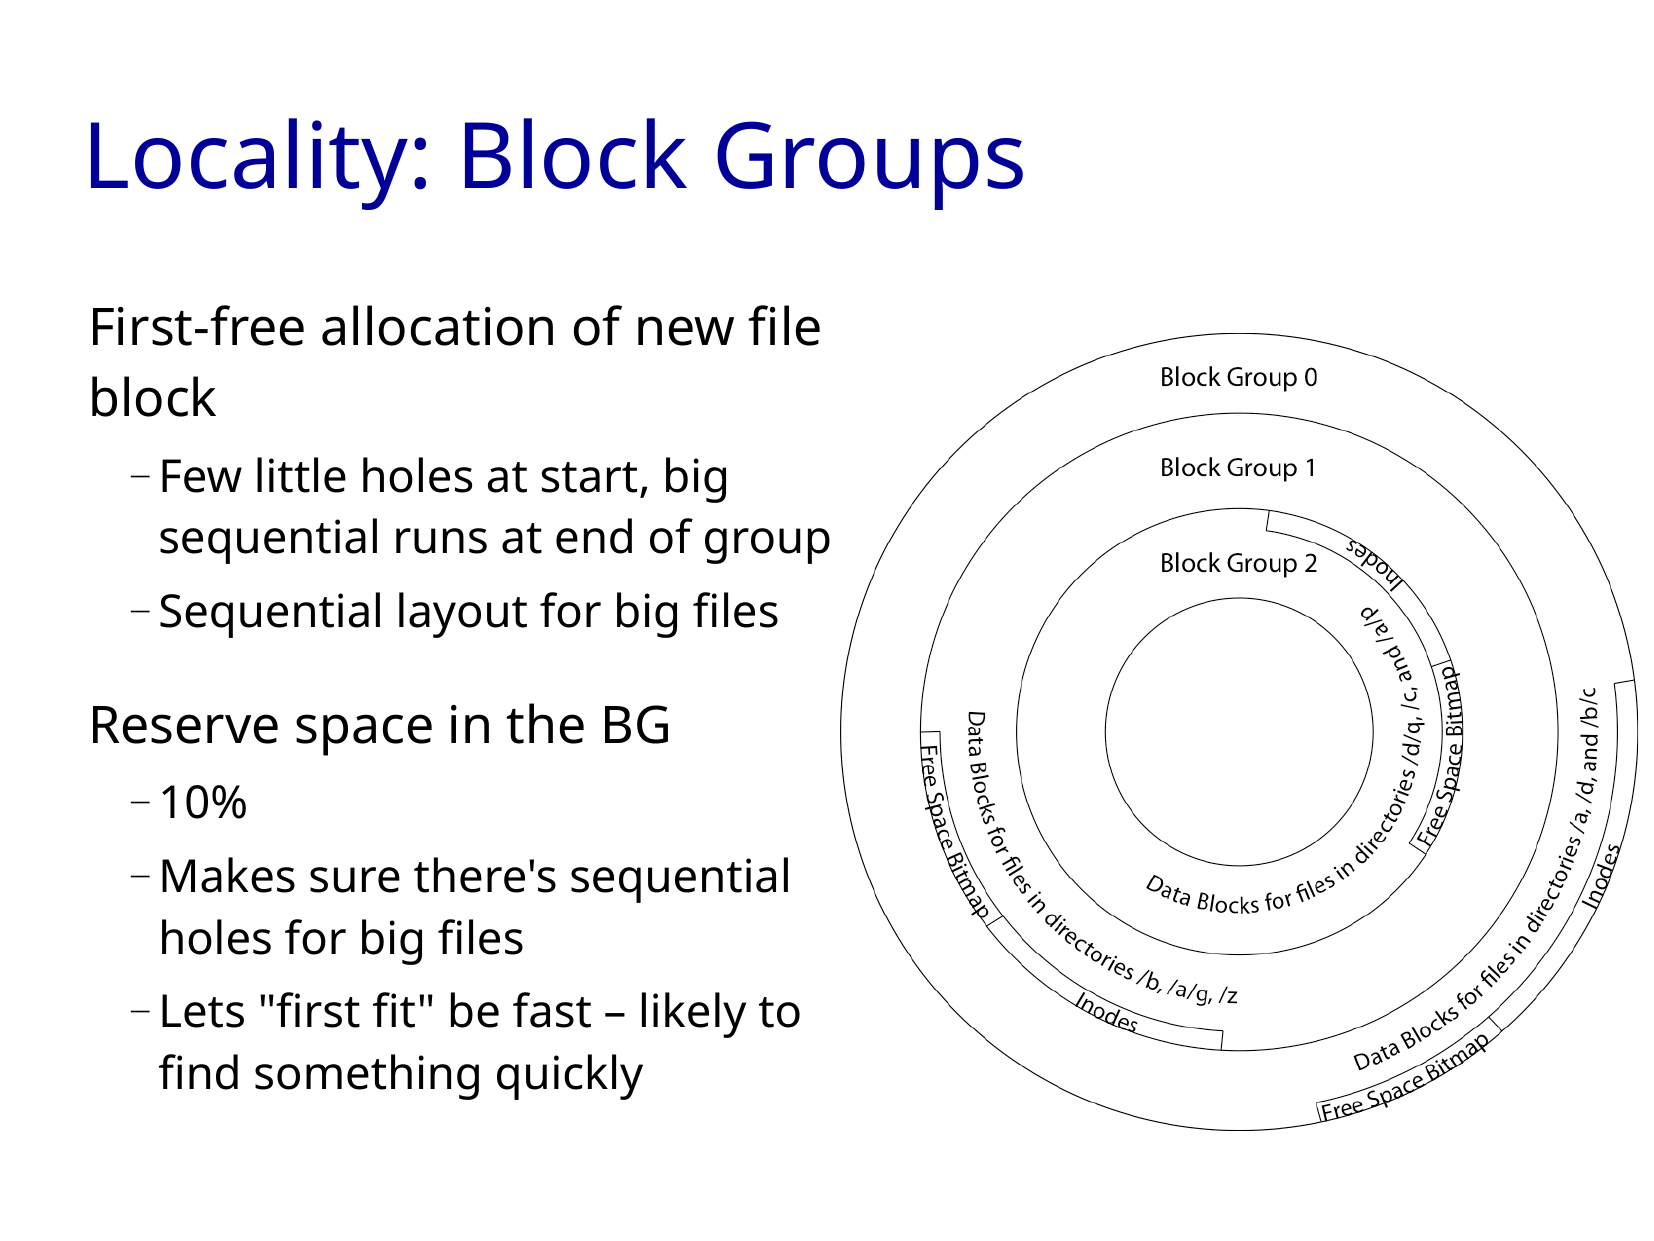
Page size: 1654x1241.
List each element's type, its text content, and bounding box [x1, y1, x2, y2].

list First-free allocation of new file block Few little holes at start, big sequential runs at end of group Sequential layout for big files Reserve space in the BG 10% Makes sure there's sequential holes for big files Lets "first fit" be fast – likely to find something quickly [60, 290, 839, 1171]
picture [838, 318, 1647, 1141]
title Locality: Block Groups [82, 49, 1571, 257]
